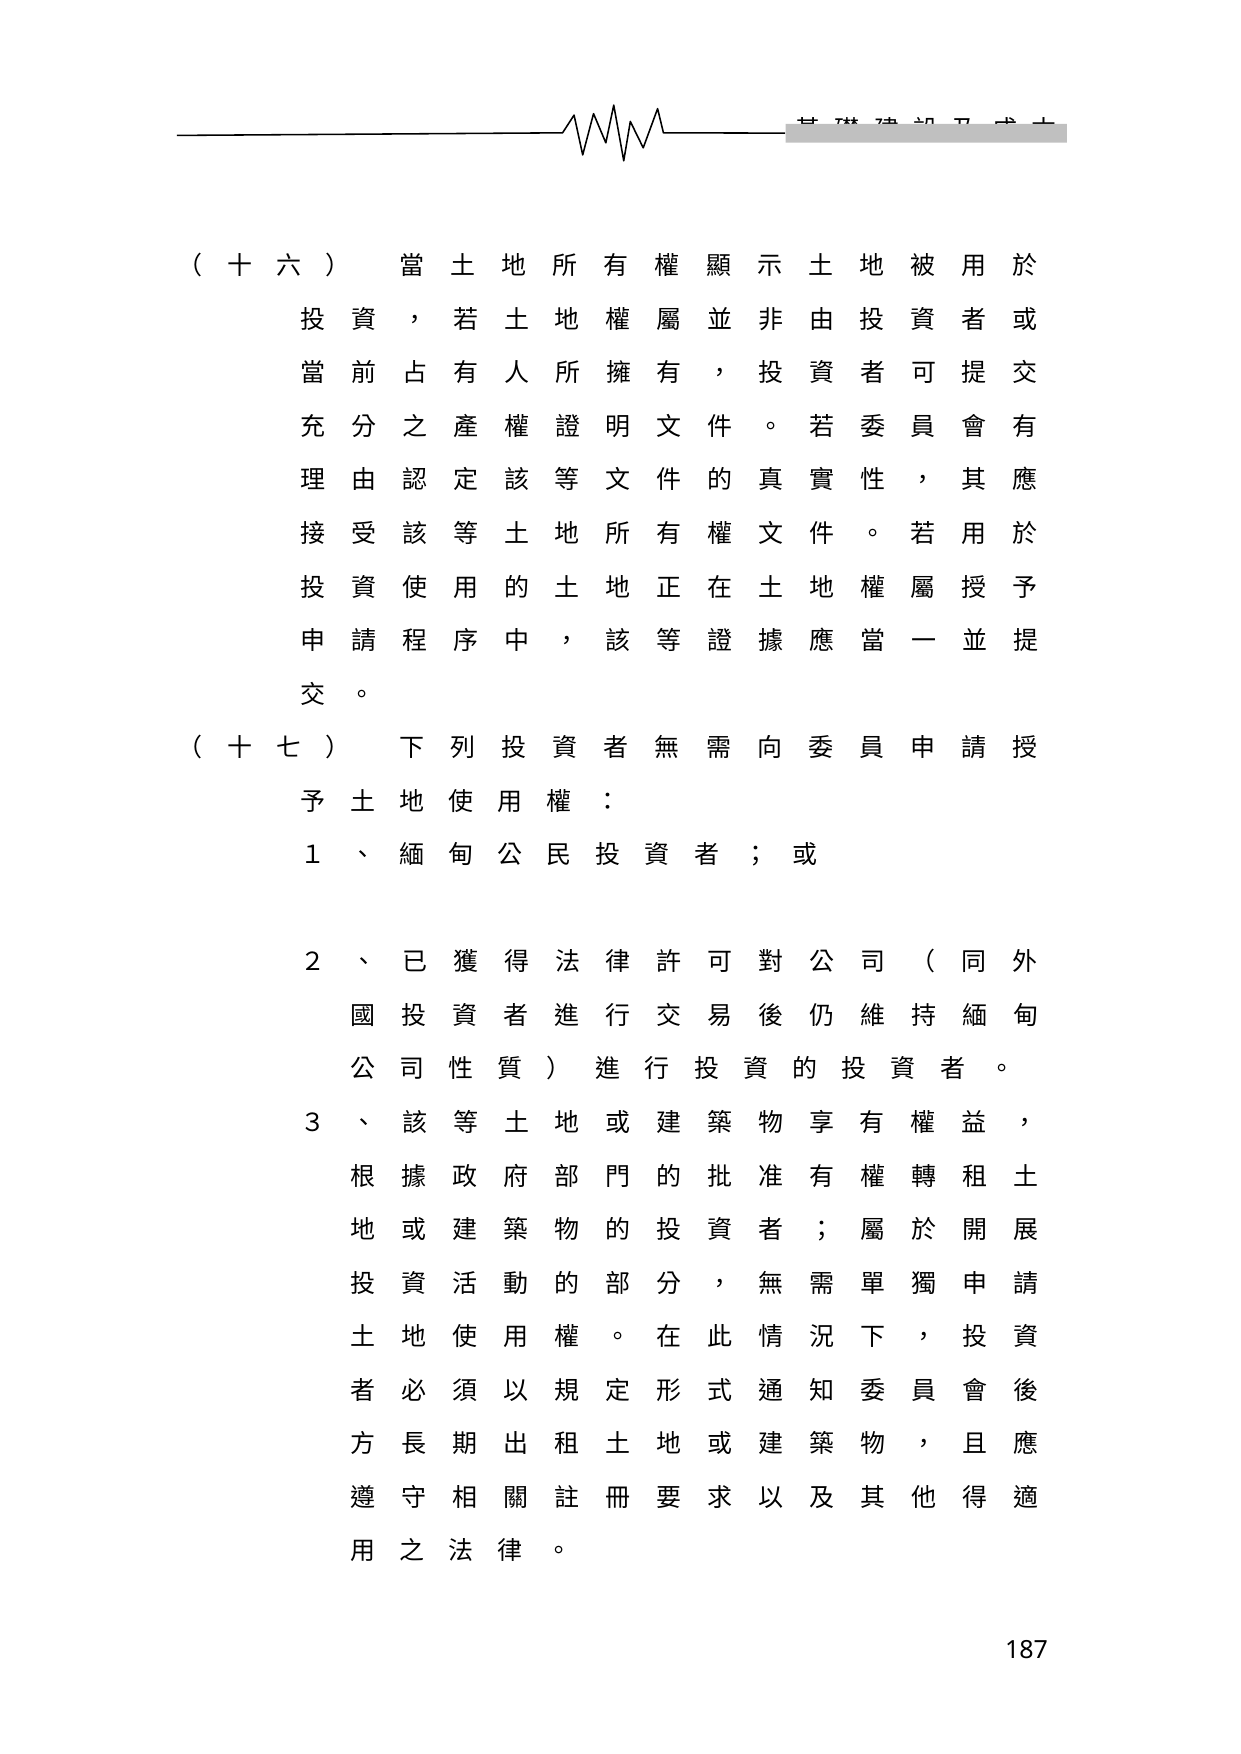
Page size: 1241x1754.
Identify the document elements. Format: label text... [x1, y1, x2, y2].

text （十七） 下列投資者無需向委員申請授予土地使用權： [178, 719, 1063, 826]
text ２、已獲得法律許可對公司（同外國投資者進行交易後仍維持緬甸公司性質）進行投資的投資者。 [276, 933, 1063, 1094]
text ３、該等土地或建築物享有權益，根據政府部門的批准有權轉租土地或建築物的投資者；屬於開展投資活動的部分，無需單獨申請土地使用權。在此情況下，投資者必須以規定形式通知委員會後方長期出租土地或建築物，且應遵守相關註冊要求以及其他得適用之法律。 [276, 1094, 1063, 1576]
text １、緬甸公民投資者；或 [276, 826, 1063, 880]
text （十六） 當土地所有權顯示土地被用於投資，若土地權屬並非由投資者或當前占有⼈所擁有，投資者可提交充分之產權證明文件。若委員會有理由認定該等文件的真實性，其應接受該等土地所有權文件。若用於投資使用的土地正在土地權屬授予申請程序中，該等證據應當⼀並提交。 [178, 237, 1063, 719]
